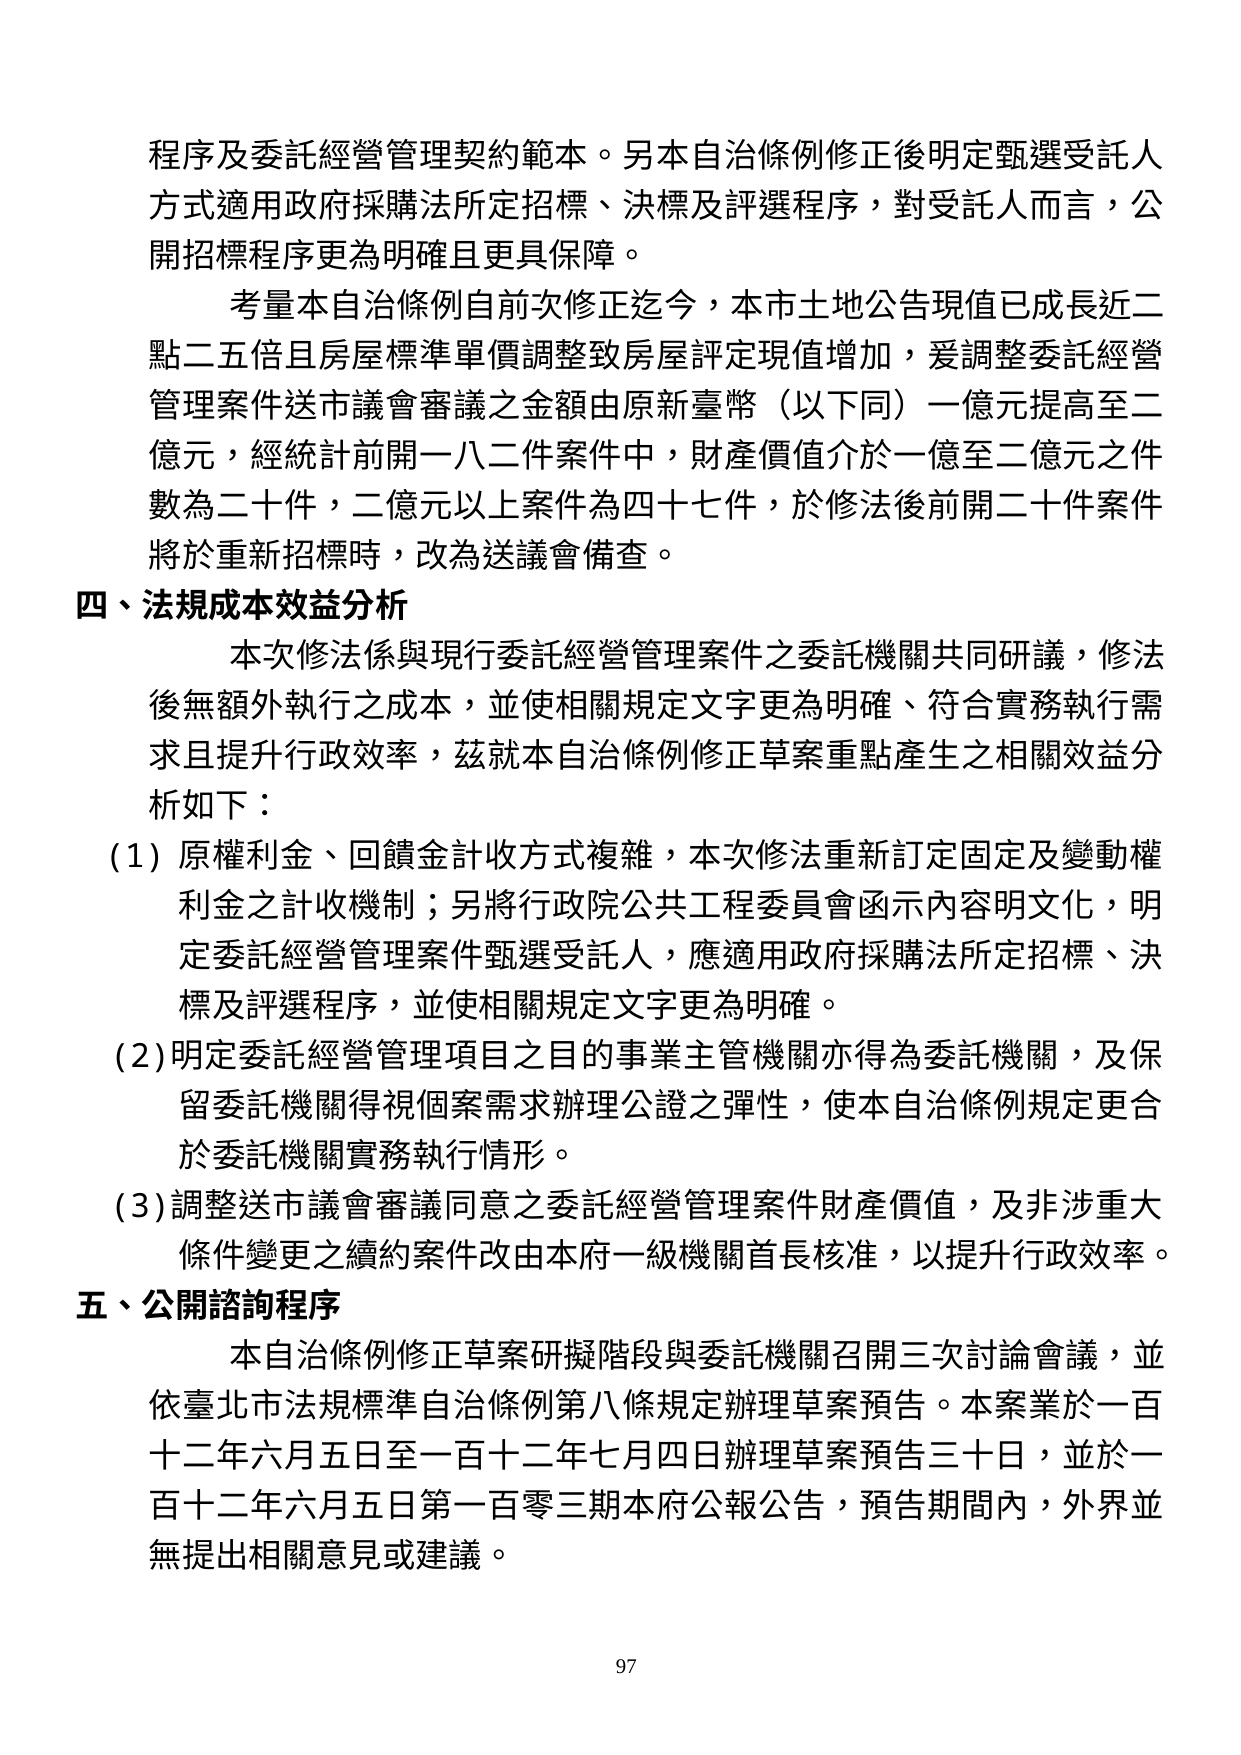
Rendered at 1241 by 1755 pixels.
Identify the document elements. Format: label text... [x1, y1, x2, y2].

text 程序及委託經營管理契約範本。另本自治條例修正後明定甄選受託人方式適用政府採購法所定招標、決標及評選程序，對受託人而言，公開招標程序更為明確且更具保障。 [149, 127, 1165, 277]
list 原權利金、回饋金計收方式複雜，本次修法重新訂定固定及變動權利金之計收機制；另將行政院公共工程委員會函示內容明文化，明定委託經營管理案件甄選受託人，應適用政府採購法所定招標、決標及評選程序，並使相關規定文字更為明確。 [104, 827, 1165, 1027]
list 明定委託經營管理項目之目的事業主管機關亦得為委託機關，及保留委託機關得視個案需求辦理公證之彈性，使本自治條例規定更合於委託機關實務執行情形。 [110, 1027, 1165, 1177]
list 調整送市議會審議同意之委託經營管理案件財產價值，及非涉重大條件變更之續約案件改由本府一級機關首長核准，以提升行政效率。 [110, 1177, 1165, 1277]
text 本自治條例修正草案研擬階段與委託機關召開三次討論會議，並依臺北市法規標準自治條例第八條規定辦理草案預告。本案業於一百十二年六月五日至一百十二年七月四日辦理草案預告三十日，並於一百十二年六月五日第一百零三期本府公報公告，預告期間內，外界並無提出相關意見或建議。 [149, 1327, 1165, 1577]
text 四、法規成本效益分析 [75, 577, 1165, 627]
text 五、公開諮詢程序 [75, 1277, 1165, 1327]
text 本次修法係與現行委託經營管理案件之委託機關共同研議，修法後無額外執行之成本，並使相關規定文字更為明確、符合實務執行需求且提升行政效率，茲就本自治條例修正草案重點產生之相關效益分析如下： [149, 627, 1165, 827]
text 考量本自治條例自前次修正迄今，本市土地公告現值已成長近二點二五倍且房屋標準單價調整致房屋評定現值增加，爰調整委託經營管理案件送市議會審議之金額由原新臺幣（以下同）一億元提高至二億元，經統計前開一八二件案件中，財產價值介於一億至二億元之件數為二十件，二億元以上案件為四十七件，於修法後前開二十件案件將於重新招標時，改為送議會備查。 [149, 277, 1165, 577]
